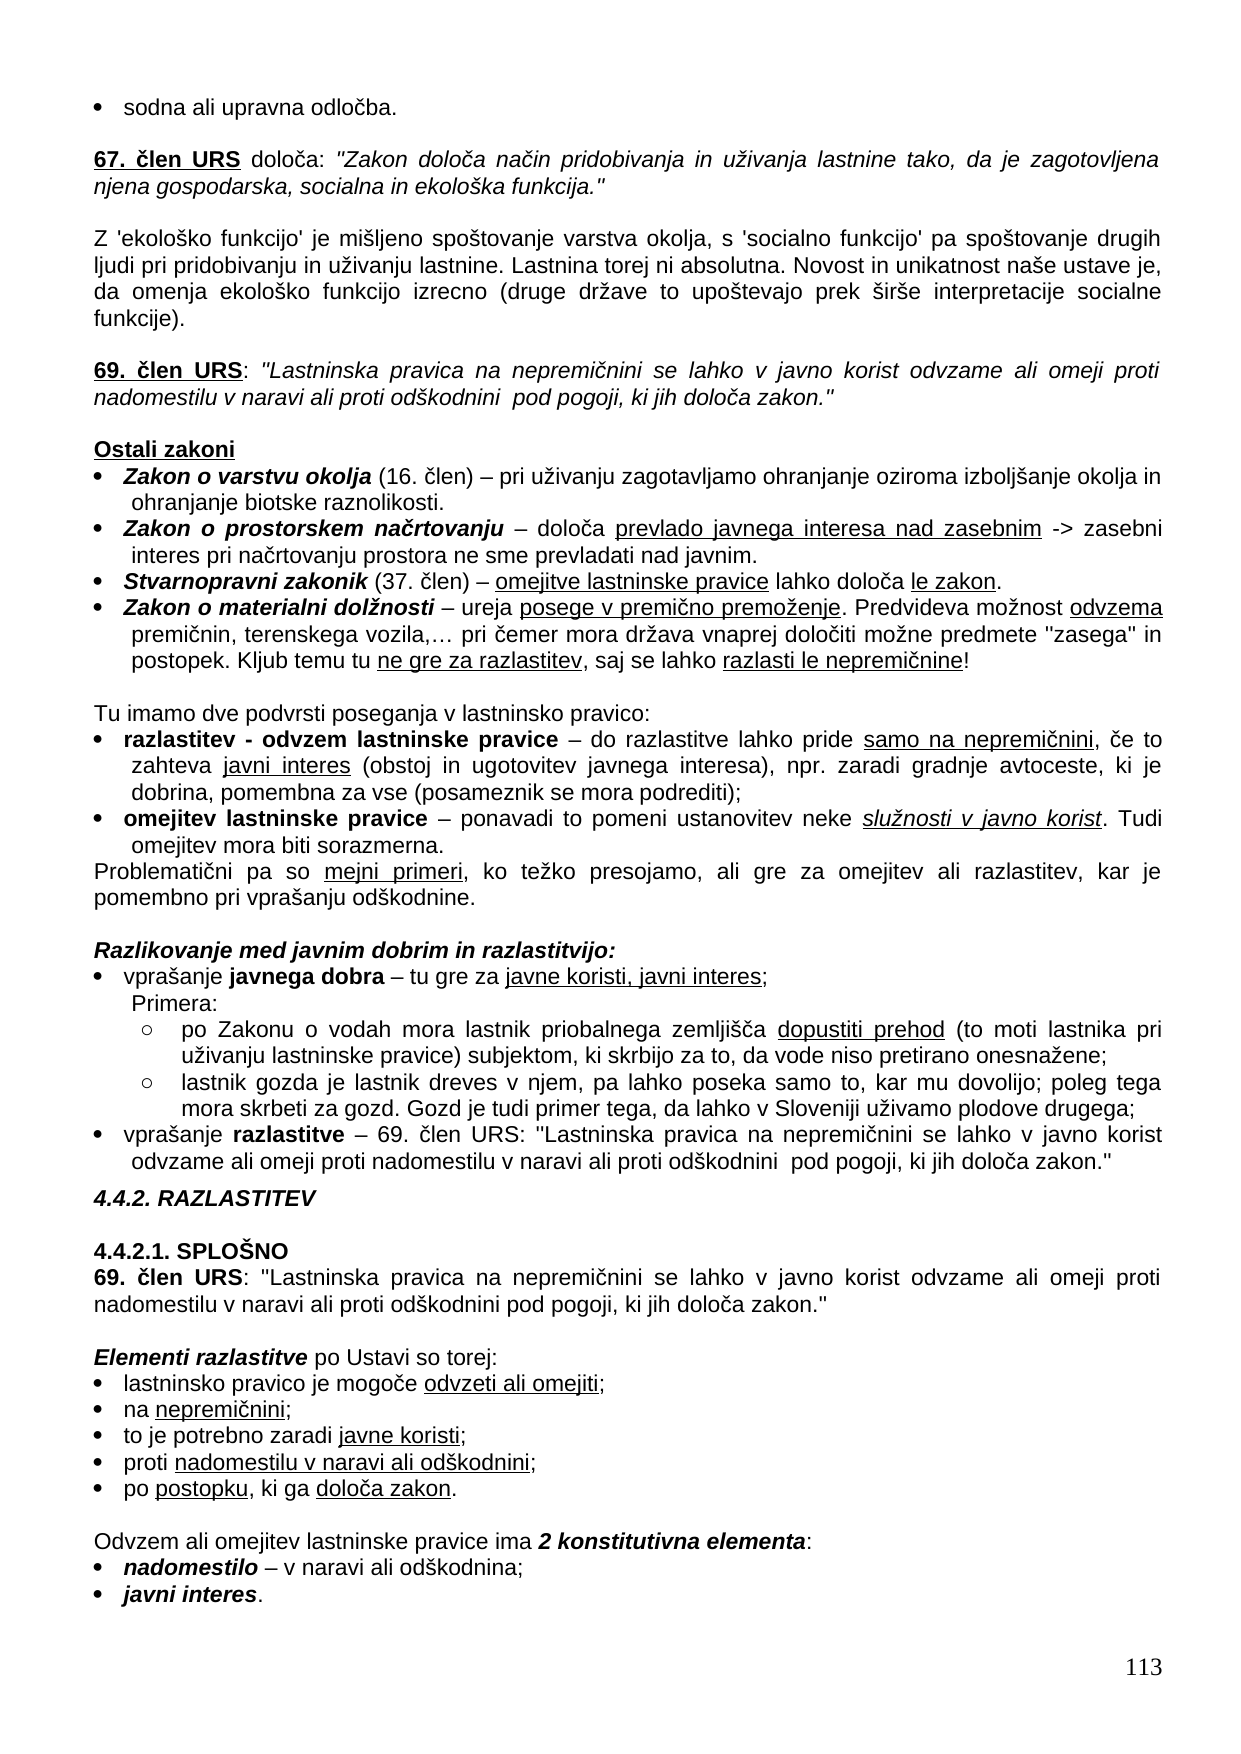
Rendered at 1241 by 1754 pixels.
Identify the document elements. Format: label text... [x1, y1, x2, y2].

text 4.4.2.1. SPLOŠNO [94, 1238, 1162, 1264]
text Razlikovanje med javnim dobrim in razlastitvijo: [94, 937, 1162, 963]
text 69. člen URS: ''Lastninska pravica na nepremičnini se lahko v javno korist odvzame ali omeji proti nadomestilu v naravi ali proti odškodnini pod pogoji, ki jih določa zakon.'' [94, 357, 1162, 410]
list na nepremičnini; [94, 1396, 1162, 1422]
text 69. člen URS: ''Lastninska pravica na nepremičnini se lahko v javno korist odvzame ali omeji proti nadomestilu v naravi ali proti odškodnini pod pogoji, ki jih določa zakon.'' [94, 1264, 1162, 1317]
list Stvarnopravni zakonik (37. člen) – omejitve lastninske pravice lahko določa le zakon. [94, 568, 1162, 594]
text Primera: [94, 990, 1162, 1016]
list Zakon o materialni dolžnosti – ureja posege v premično premoženje. Predvideva možnost odvzema premičnin, terenskega vozila,… pri čemer mora država vnaprej določiti možne predmete ''zasega'' in postopek. Kljub temu tu ne gre za razlastitev, saj se lahko razlasti le nepremičnine! [94, 594, 1162, 673]
list Zakon o varstvu okolja (16. člen) – pri uživanju zagotavljamo ohranjanje oziroma izboljšanje okolja in ohranjanje biotske raznolikosti. [94, 463, 1162, 515]
list javni interes. [94, 1581, 1162, 1607]
text Tu imamo dve podvrsti poseganja v lastninsko pravico: [94, 700, 1162, 726]
list lastninsko pravico je mogoče odvzeti ali omejiti; [94, 1370, 1162, 1396]
text Ostali zakoni [94, 436, 1162, 463]
list vprašanje javnega dobra – tu gre za javne koristi, javni interes; [94, 963, 1162, 990]
text Odvzem ali omejitev lastninske pravice ima 2 konstitutivna elementa: [94, 1528, 1162, 1554]
list to je potrebno zaradi javne koristi; [94, 1422, 1162, 1449]
list proti nadomestilu v naravi ali odškodnini; [94, 1449, 1162, 1475]
list vprašanje razlastitve – 69. člen URS: ''Lastninska pravica na nepremičnini se lahko v javno korist odvzame ali omeji proti nadomestilu v naravi ali proti odškodnini pod pogoji, ki jih določa zakon.'' [94, 1121, 1162, 1174]
list po postopku, ki ga določa zakon. [94, 1475, 1162, 1502]
list razlastitev - odvzem lastninske pravice – do razlastitve lahko pride samo na nepremičnini, če to zahteva javni interes (obstoj in ugotovitev javnega interesa), npr. zaradi gradnje avtoceste, ki je dobrina, pomembna za vse (posameznik se mora podrediti); [94, 726, 1162, 805]
list po Zakonu o vodah mora lastnik priobalnega zemljišča dopustiti prehod (to moti lastnika pri uživanju lastninske pravice) subjektom, ki skrbijo za to, da vode niso pretirano onesnažene; [140, 1016, 1162, 1069]
text Z 'ekološko funkcijo' je mišljeno spoštovanje varstva okolja, s 'socialno funkcijo' pa spoštovanje drugih ljudi pri pridobivanju in uživanju lastnine. Lastnina torej ni absolutna. Novost in unikatnost naše ustave je, da omenja ekološko funkcijo izrecno (druge države to upoštevajo prek širše interpretacije socialne funkcije). [94, 225, 1162, 331]
text Problematični pa so mejni primeri, ko težko presojamo, ali gre za omejitev ali razlastitev, kar je pomembno pri vprašanju odškodnine. [94, 858, 1162, 911]
list omejitev lastninske pravice – ponavadi to pomeni ustanovitev neke služnosti v javno korist. Tudi omejitev mora biti sorazmerna. [94, 805, 1162, 858]
list Zakon o prostorskem načrtovanju – določa prevlado javnega interesa nad zasebnim -> zasebni interes pri načrtovanju prostora ne sme prevladati nad javnim. [94, 515, 1162, 568]
subtitle 4.4.2. Razlastitev [94, 1174, 1162, 1212]
text Elementi razlastitve po Ustavi so torej: [94, 1343, 1162, 1370]
text 67. člen URS določa: ''Zakon določa način pridobivanja in uživanja lastnine tako, da je zagotovljena njena gospodarska, socialna in ekološka funkcija.'' [94, 146, 1162, 199]
list lastnik gozda je lastnik dreves v njem, pa lahko poseka samo to, kar mu dovolijo; poleg tega mora skrbeti za gozd. Gozd je tudi primer tega, da lahko v Sloveniji uživamo plodove drugega; [140, 1069, 1162, 1121]
list sodna ali upravna odločba. [94, 94, 1162, 120]
list nadomestilo – v naravi ali odškodnina; [94, 1554, 1162, 1581]
